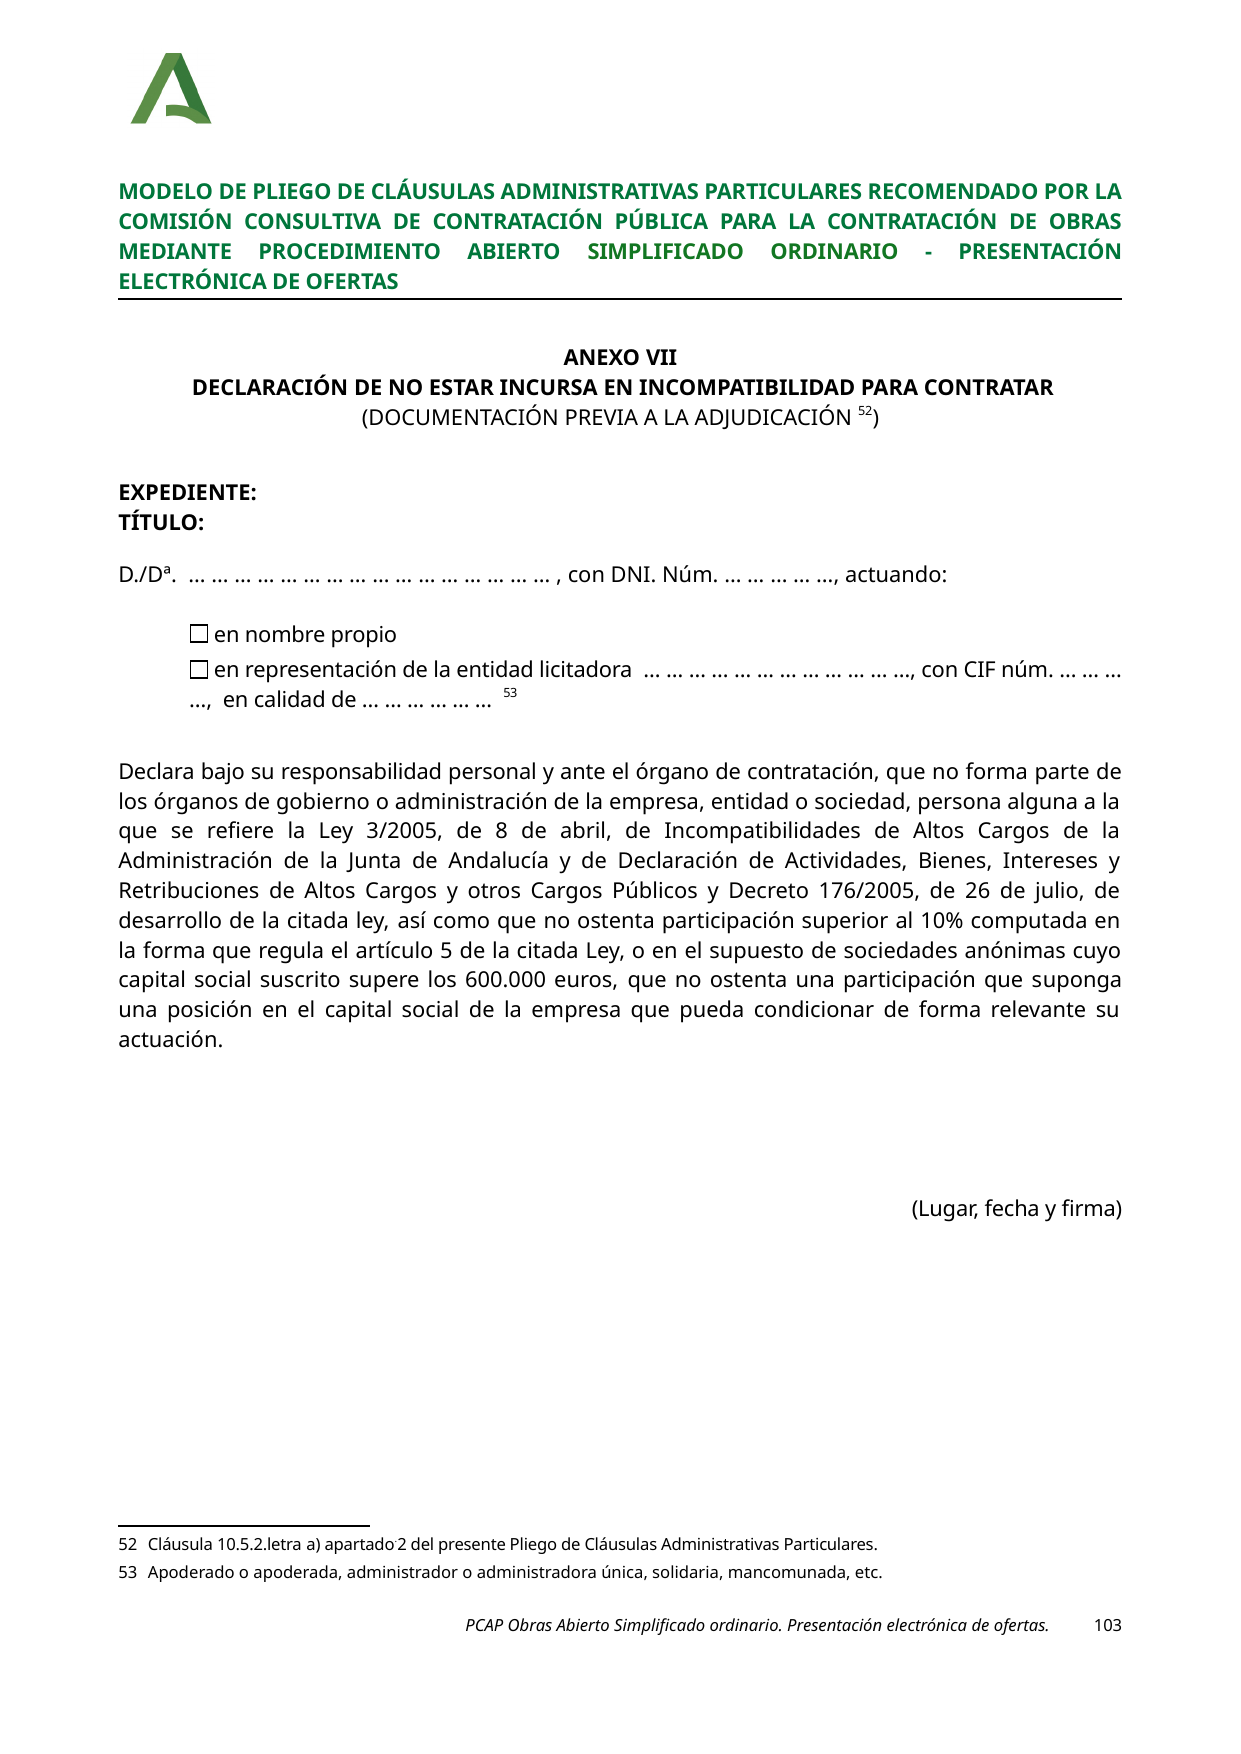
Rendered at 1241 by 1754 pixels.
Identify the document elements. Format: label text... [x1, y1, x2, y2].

text Declara bajo su responsabilidad personal y ante el órgano de contratación, que no forma parte de los órganos de gobierno o administración de la empresa, entidad o sociedad, persona alguna a la que se refiere la Ley 3/2005, de 8 de abril, de Incompatibilidades de Altos Cargos de la Administración de la Junta de Andalucía y de Declaración de Actividades, Bienes, Intereses y Retribuciones de Altos Cargos y otros Cargos Públicos y Decreto 176/2005, de 26 de julio, de desarrollo de la citada ley, así como que no ostenta participación superior al 10% computada en la forma que regula el artículo 5 de la citada Ley, o en el supuesto de sociedades anónimas cuyo capital social suscrito supere los 600.000 euros, que no ostenta una participación que suponga una posición en el capital social de la empresa que pueda condicionar de forma relevante su actuación. [118, 756, 1122, 1054]
text Cláusula 10.5.2.letra a) apartado.2 del presente Pliego de Cláusulas Administrativas Particulares. [118, 1532, 1122, 1555]
picture [127, 48, 216, 128]
text en nombre propio [189, 619, 1122, 648]
text MODELO DE PLIEGO DE CLÁUSULAS ADMINISTRATIVAS PARTICULARES RECOMENDADO POR LA COMISIÓN CONSULTIVA DE CONTRATACIÓN PÚBLICA PARA LA CONTRATACIÓN DE OBRAS MEDIANTE PROCEDIMIENTO ABIERTO SIMPLIFICADO ORDINARIO - PRESENTACIÓN ELECTRÓNICA DE OFERTAS [118, 176, 1122, 298]
text (DOCUMENTACIÓN PREVIA A LA ADJUDICACIÓN ) [118, 402, 1122, 431]
text ANEXO VII [118, 342, 1122, 372]
text Apoderado o apoderada, administrador o administradora única, solidaria, mancomunada, etc. [118, 1561, 1122, 1584]
text TÍTULO: [118, 507, 1122, 536]
text en representación de la entidad licitadora … … … … … … … … … … … …, con CIF núm. … … … …, en calidad de … … … … … … [189, 654, 1122, 714]
text D./Dª. … … … … … … … … … … … … … … … … , con DNI. Núm. … … … … …, actuando: [118, 559, 1122, 589]
text DECLARACIÓN DE NO ESTAR INCURSA EN INCOMPATIBILIDAD PARA CONTRATAR [118, 372, 1122, 402]
text EXPEDIENTE: [118, 477, 1122, 507]
text (Lugar, fecha y firma) [118, 1193, 1122, 1223]
